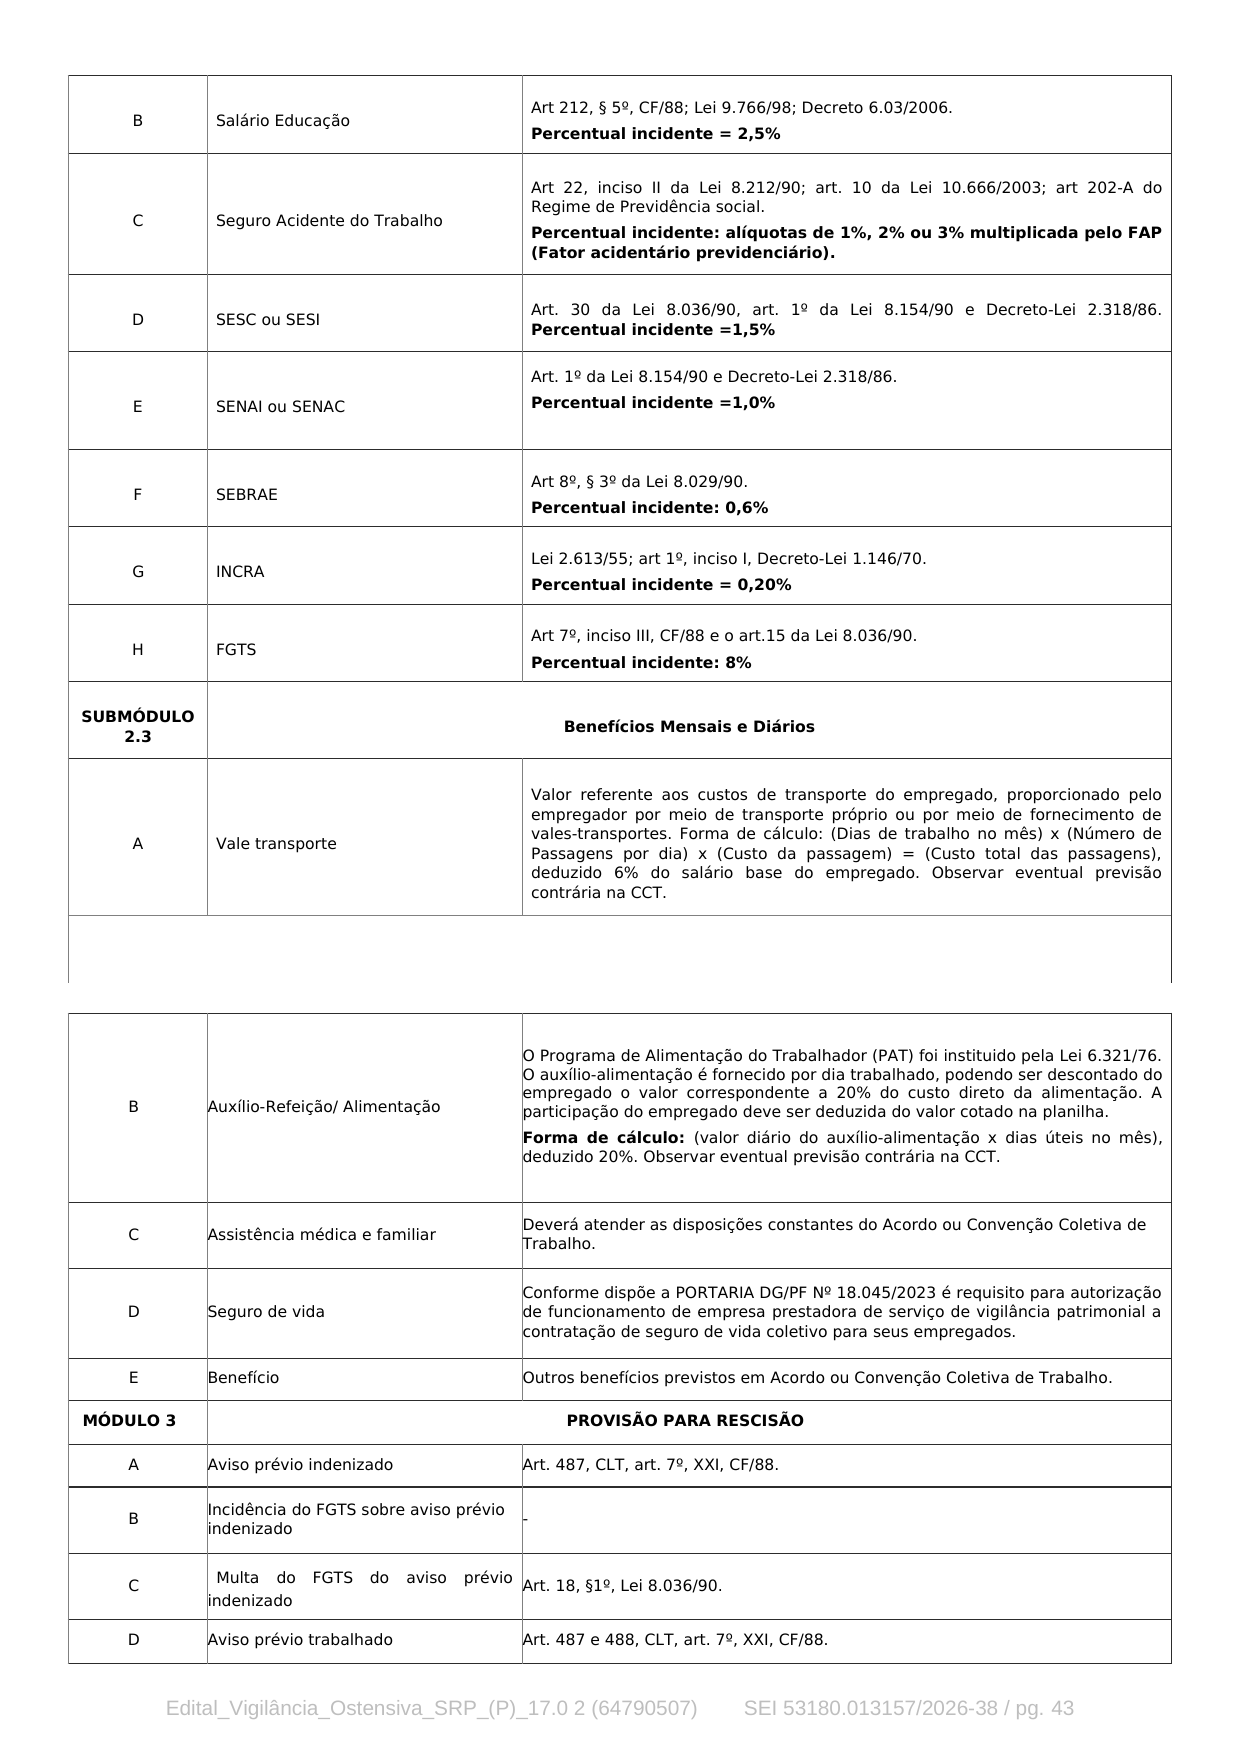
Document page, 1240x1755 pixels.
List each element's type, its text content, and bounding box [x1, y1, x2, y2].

table_cell Art 7º, inciso III, CF/88 e o art.15 da Lei 8.036/90. Percentual incidente: 8% [523, 605, 1171, 681]
table_cell F [69, 450, 207, 526]
table_cell [69, 916, 1171, 982]
table_cell Salário Educação [208, 76, 522, 152]
table_cell Art. 487, CLT, art. 7º, XXI, CF/88. [523, 1445, 1171, 1486]
table_cell Art. 18, §1º, Lei 8.036/90. [523, 1554, 1171, 1619]
table_cell C [69, 1203, 207, 1268]
table_cell Benefícios Mensais e Diários [208, 682, 1171, 758]
table_cell Lei 2.613/55; art 1º, inciso I, Decreto-Lei 1.146/70. Percentual incidente = 0,20% [523, 527, 1171, 603]
table_cell Assistência médica e familiar [208, 1203, 522, 1268]
table_cell SENAI ou SENAC [208, 352, 522, 449]
table_cell A [69, 759, 207, 915]
table_cell Art 212, § 5º, CF/88; Lei 9.766/98; Decreto 6.03/2006. Percentual incidente = 2,5% [523, 76, 1171, 152]
table_cell Conforme dispõe a PORTARIA DG/PF Nº 18.045/2023 é requisito para autorização de funcionamento de empresa prestadora de serviço de vigilância patrimonial a contratação de seguro de vida coletivo para seus empregados. [523, 1269, 1171, 1357]
table_cell INCRA [208, 527, 522, 603]
table_header O Programa de Alimentação do Trabalhador (PAT) foi instituido pela Lei 6.321/76. O auxílio-alimentação é fornecido por dia trabalhado, podendo ser descontado do empregado o valor correspondente a 20% do custo direto da alimentação. A participação do empregado deve ser deduzida do valor cotado na planilha. Forma de cálculo: (valor diário do auxílio-alimentação x dias úteis no mês), deduzido 20%. Observar eventual previsão contrária na CCT. [523, 1014, 1171, 1202]
table_cell E [69, 352, 207, 449]
table_cell Seguro Acidente do Trabalho [208, 154, 522, 273]
table_cell A [69, 1445, 207, 1486]
table_cell Aviso prévio indenizado [208, 1445, 522, 1486]
table_cell Art 22, inciso II da Lei 8.212/90; art. 10 da Lei 10.666/2003; art 202-A do Regime de Previdência social. Percentual incidente: alíquotas de 1%, 2% ou 3% multiplicada pelo FAP (Fator acidentário previdenciário). [523, 154, 1171, 273]
table_cell C [69, 154, 207, 273]
table_cell Outros benefícios previstos em Acordo ou Convenção Coletiva de Trabalho. [523, 1359, 1171, 1400]
table_cell H [69, 605, 207, 681]
table_cell D [69, 1620, 207, 1662]
table_cell - [523, 1488, 1171, 1553]
table_cell Valor referente aos custos de transporte do empregado, proporcionado pelo empregador por meio de transporte próprio ou por meio de fornecimento de vales-transportes. Forma de cálculo: (Dias de trabalho no mês) x (Número de Passagens por dia) x (Custo da passagem) = (Custo total das passagens), deduzido 6% do salário base do empregado. Observar eventual previsão contrária na CCT. [523, 759, 1171, 915]
table_cell D [69, 1269, 207, 1357]
table_cell C [69, 1554, 207, 1619]
table_cell Art. 487 e 488, CLT, art. 7º, XXI, CF/88. [523, 1620, 1171, 1662]
table_cell Deverá atender as disposições constantes do Acordo ou Convenção Coletiva de Trabalho. [523, 1203, 1171, 1268]
table_cell Art. 1º da Lei 8.154/90 e Decreto-Lei 2.318/86. Percentual incidente =1,0% [523, 352, 1171, 449]
table_cell SEBRAE [208, 450, 522, 526]
table_cell MÓDULO 3 [69, 1401, 207, 1443]
table_cell E [69, 1359, 207, 1400]
table_cell SUBMÓDULO 2.3 [69, 682, 207, 758]
table_cell D [69, 275, 207, 351]
table_cell Vale transporte [208, 759, 522, 915]
table_cell Art 8º, § 3º da Lei 8.029/90. Percentual incidente: 0,6% [523, 450, 1171, 526]
table_cell PROVISÃO PARA RESCISÃO [208, 1401, 1171, 1443]
table_cell Seguro de vida [208, 1269, 522, 1357]
table_cell B [69, 1488, 207, 1553]
table_cell Incidência do FGTS sobre aviso prévio indenizado [208, 1488, 522, 1553]
table_header B [69, 1014, 207, 1202]
table_cell SESC ou SESI [208, 275, 522, 351]
table_cell Aviso prévio trabalhado [208, 1620, 522, 1662]
table_cell G [69, 527, 207, 603]
table_cell FGTS [208, 605, 522, 681]
table_cell Benefício [208, 1359, 522, 1400]
table_cell Multa do FGTS do aviso prévio indenizado [208, 1554, 522, 1619]
table_header Auxílio-Refeição/ Alimentação [208, 1014, 522, 1202]
table_cell Art. 30 da Lei 8.036/90, art. 1º da Lei 8.154/90 e Decreto-Lei 2.318/86. Percentual incidente =1,5% [523, 275, 1171, 351]
table_cell B [69, 76, 207, 152]
